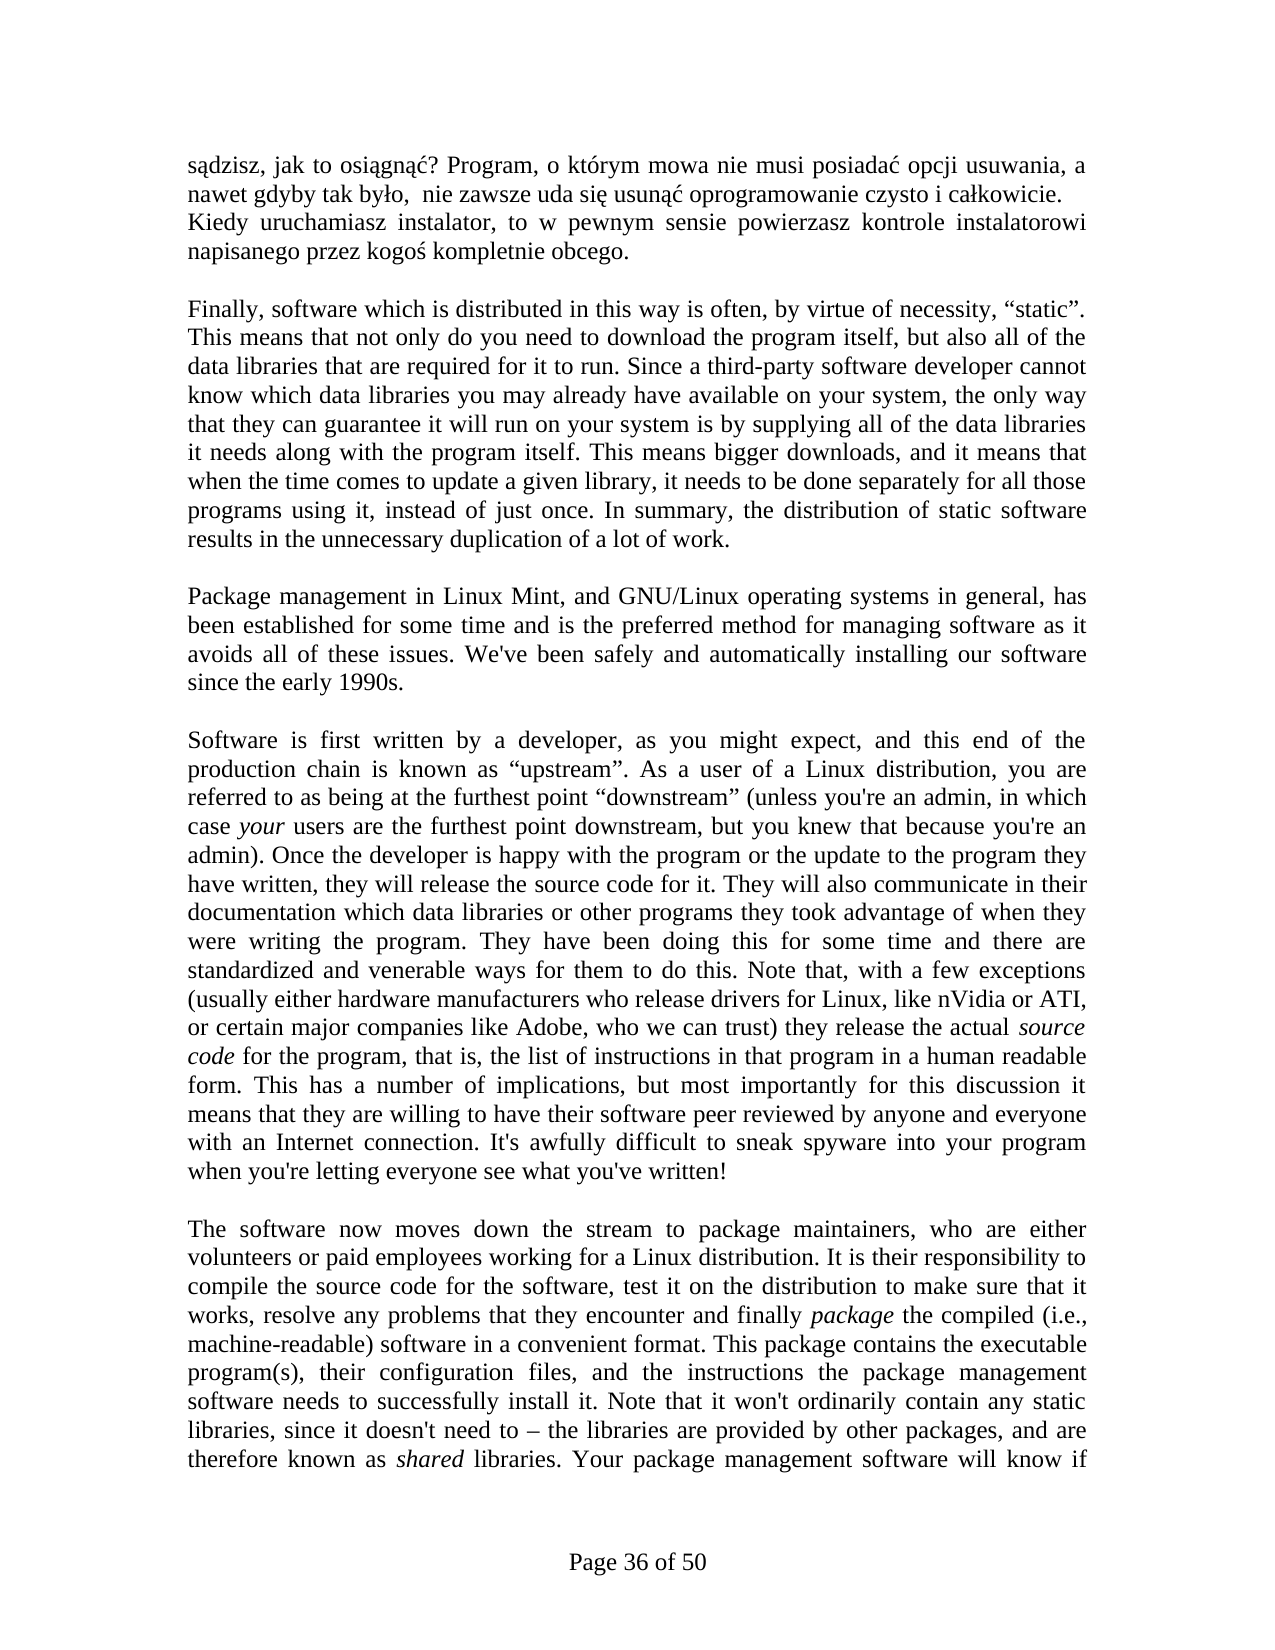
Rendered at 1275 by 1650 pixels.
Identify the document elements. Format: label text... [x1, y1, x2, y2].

text The software now moves down the stream to package maintainers, who are either volunteers or paid employees working for a Linux distribution. It is their responsibility to compile the source code for the software, test it on the distribution to make sure that it works, resolve any problems that they encounter and finally package the compiled (i.e., machine-readable) software in a convenient format. This package contains the executable program(s), their configuration files, and the instructions the package management software needs to successfully install it. Note that it won't ordinarily contain any static libraries, since it doesn't need to – the libraries are provided by other packages, and are therefore known as shared libraries. Your package management software will know if [187, 1214, 1087, 1472]
text Software is first written by a developer, as you might expect, and this end of the production chain is known as “upstream”. As a user of a Linux distribution, you are referred to as being at the furthest point “downstream” (unless you're an admin, in which case your users are the furthest point downstream, but you knew that because you're an admin). Once the developer is happy with the program or the update to the program they have written, they will release the source code for it. They will also communicate in their documentation which data libraries or other programs they took advantage of when they were writing the program. They have been doing this for some time and there are standardized and venerable ways for them to do this. Note that, with a few exceptions (usually either hardware manufacturers who release drivers for Linux, like nVidia or ATI, or certain major companies like Adobe, who we can trust) they release the actual source code for the program, that is, the list of instructions in that program in a human readable form. This has a number of implications, but most importantly for this discussion it means that they are willing to have their software peer reviewed by anyone and everyone with an Internet connection. It's awfully difficult to sneak spyware into your program when you're letting everyone see what you've written! [187, 725, 1087, 1185]
text Kiedy uruchamiasz instalator, to w pewnym sensie powierzasz kontrole instalatorowi napisanego przez kogoś kompletnie obcego. [187, 207, 1087, 265]
text sądzisz, jak to osiągnąć? Program, o którym mowa nie musi posiadać opcji usuwania, a nawet gdyby tak było, nie zawsze uda się usunąć oprogramowanie czysto i całkowicie. [187, 150, 1087, 207]
text Finally, software which is distributed in this way is often, by virtue of necessity, “static”. This means that not only do you need to download the program itself, but also all of the data libraries that are required for it to run. Since a third-party software developer cannot know which data libraries you may already have available on your system, the only way that they can guarantee it will run on your system is by supplying all of the data libraries it needs along with the program itself. This means bigger downloads, and it means that when the time comes to update a given library, it needs to be done separately for all those programs using it, instead of just once. In summary, the distribution of static software results in the unnecessary duplication of a lot of work. [187, 294, 1087, 552]
